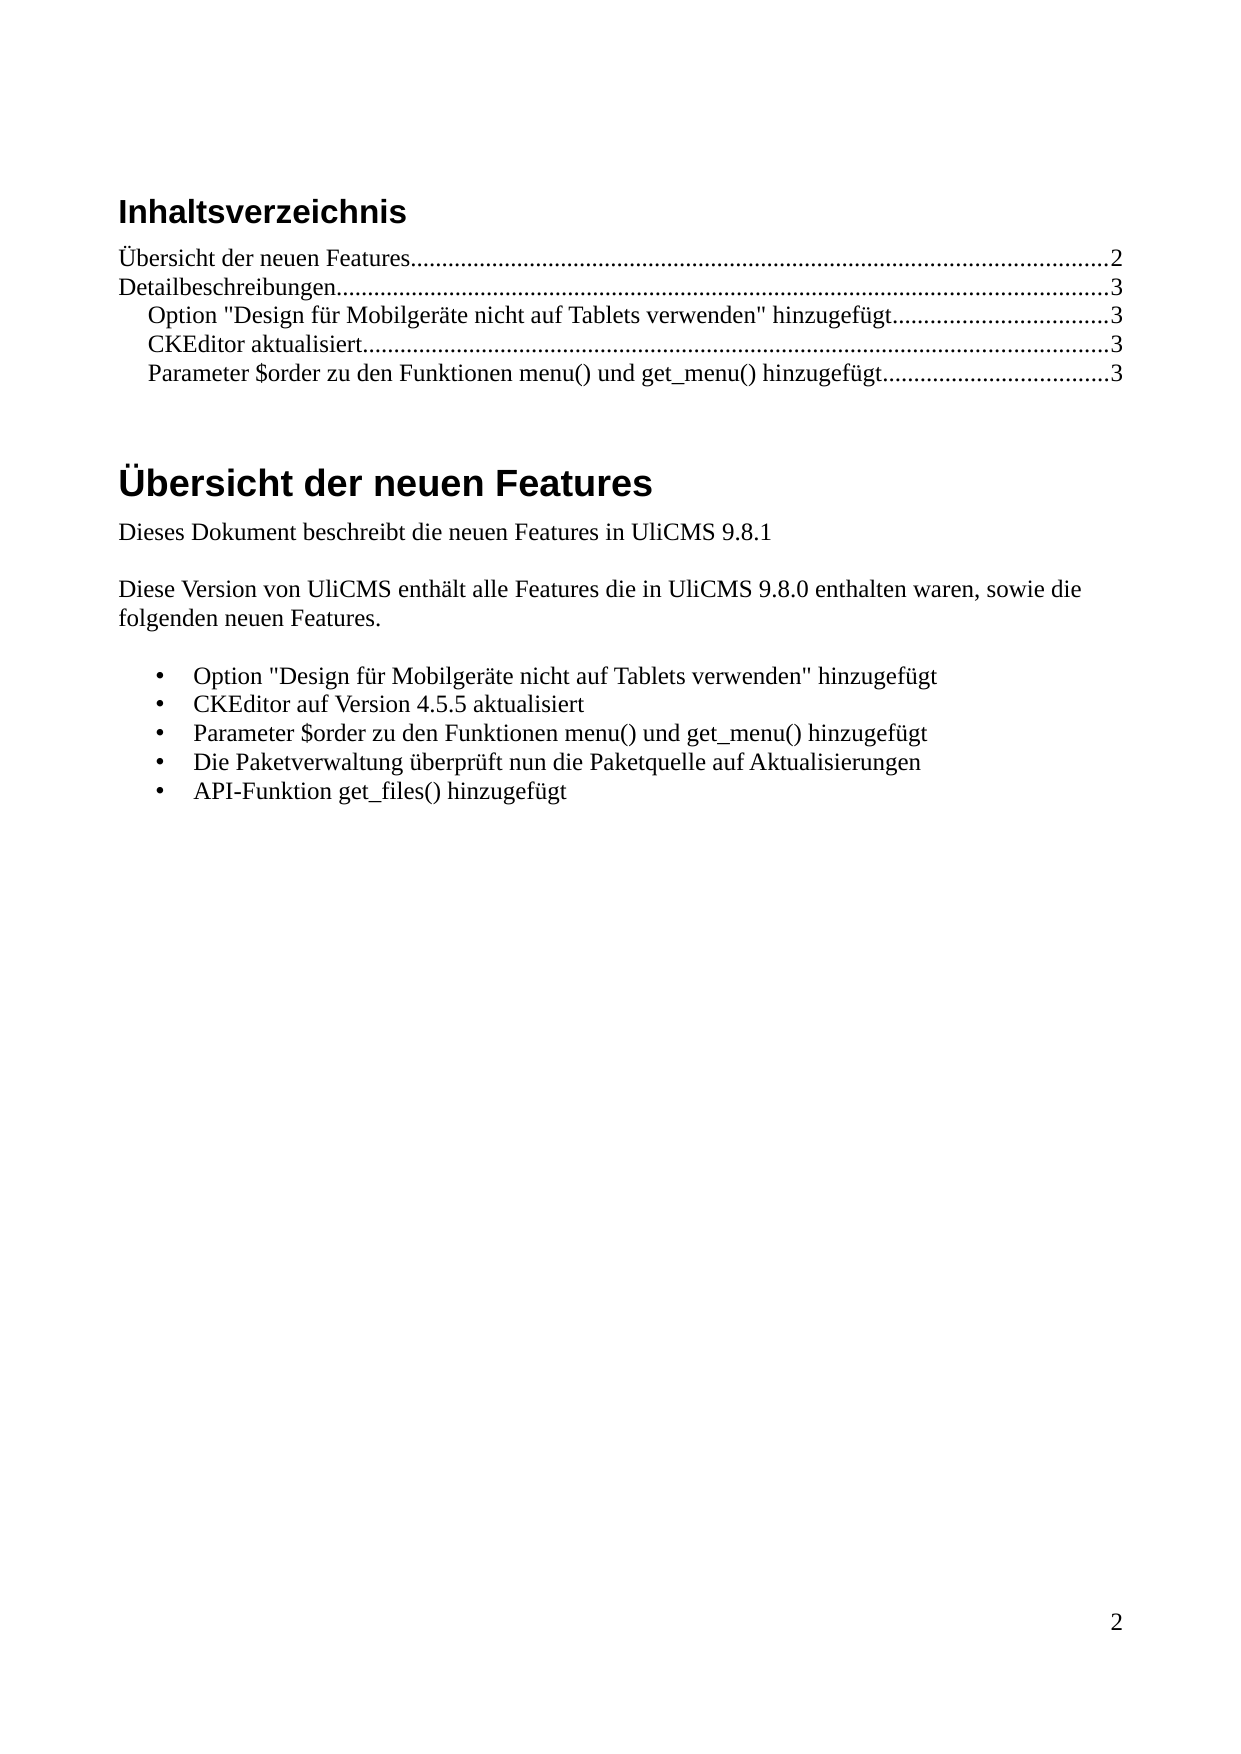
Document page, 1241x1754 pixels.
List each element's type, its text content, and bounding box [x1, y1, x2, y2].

text Übersicht der neuen Features 2 [118, 243, 1123, 272]
list API-Funktion get_files() hinzugefügt [156, 776, 1123, 804]
text Detailbeschreibungen 3 [118, 272, 1123, 301]
subtitle Übersicht der neuen Features [118, 461, 1123, 504]
text Dieses Dokument beschreibt die neuen Features in UliCMS 9.8.1 [118, 517, 1123, 546]
text Parameter $order zu den Funktionen menu() und get_menu() hinzugefügt 3 [148, 358, 1123, 387]
text Diese Version von UliCMS enthält alle Features die in UliCMS 9.8.0 enthalten waren, sowie die folgenden neuen Features. [118, 574, 1123, 632]
list Die Paketverwaltung überprüft nun die Paketquelle auf Aktualisierungen [156, 747, 1123, 776]
list Option "Design für Mobilgeräte nicht auf Tablets verwenden" hinzugefügt [156, 661, 1123, 689]
text Option "Design für Mobilgeräte nicht auf Tablets verwenden" hinzugefügt 3 [148, 301, 1123, 329]
list CKEditor auf Version 4.5.5 aktualisiert [156, 689, 1123, 718]
subtitle Inhaltsverzeichnis [118, 192, 1123, 231]
list Parameter $order zu den Funktionen menu() und get_menu() hinzugefügt [156, 718, 1123, 747]
text CKEditor aktualisiert 3 [148, 329, 1123, 358]
